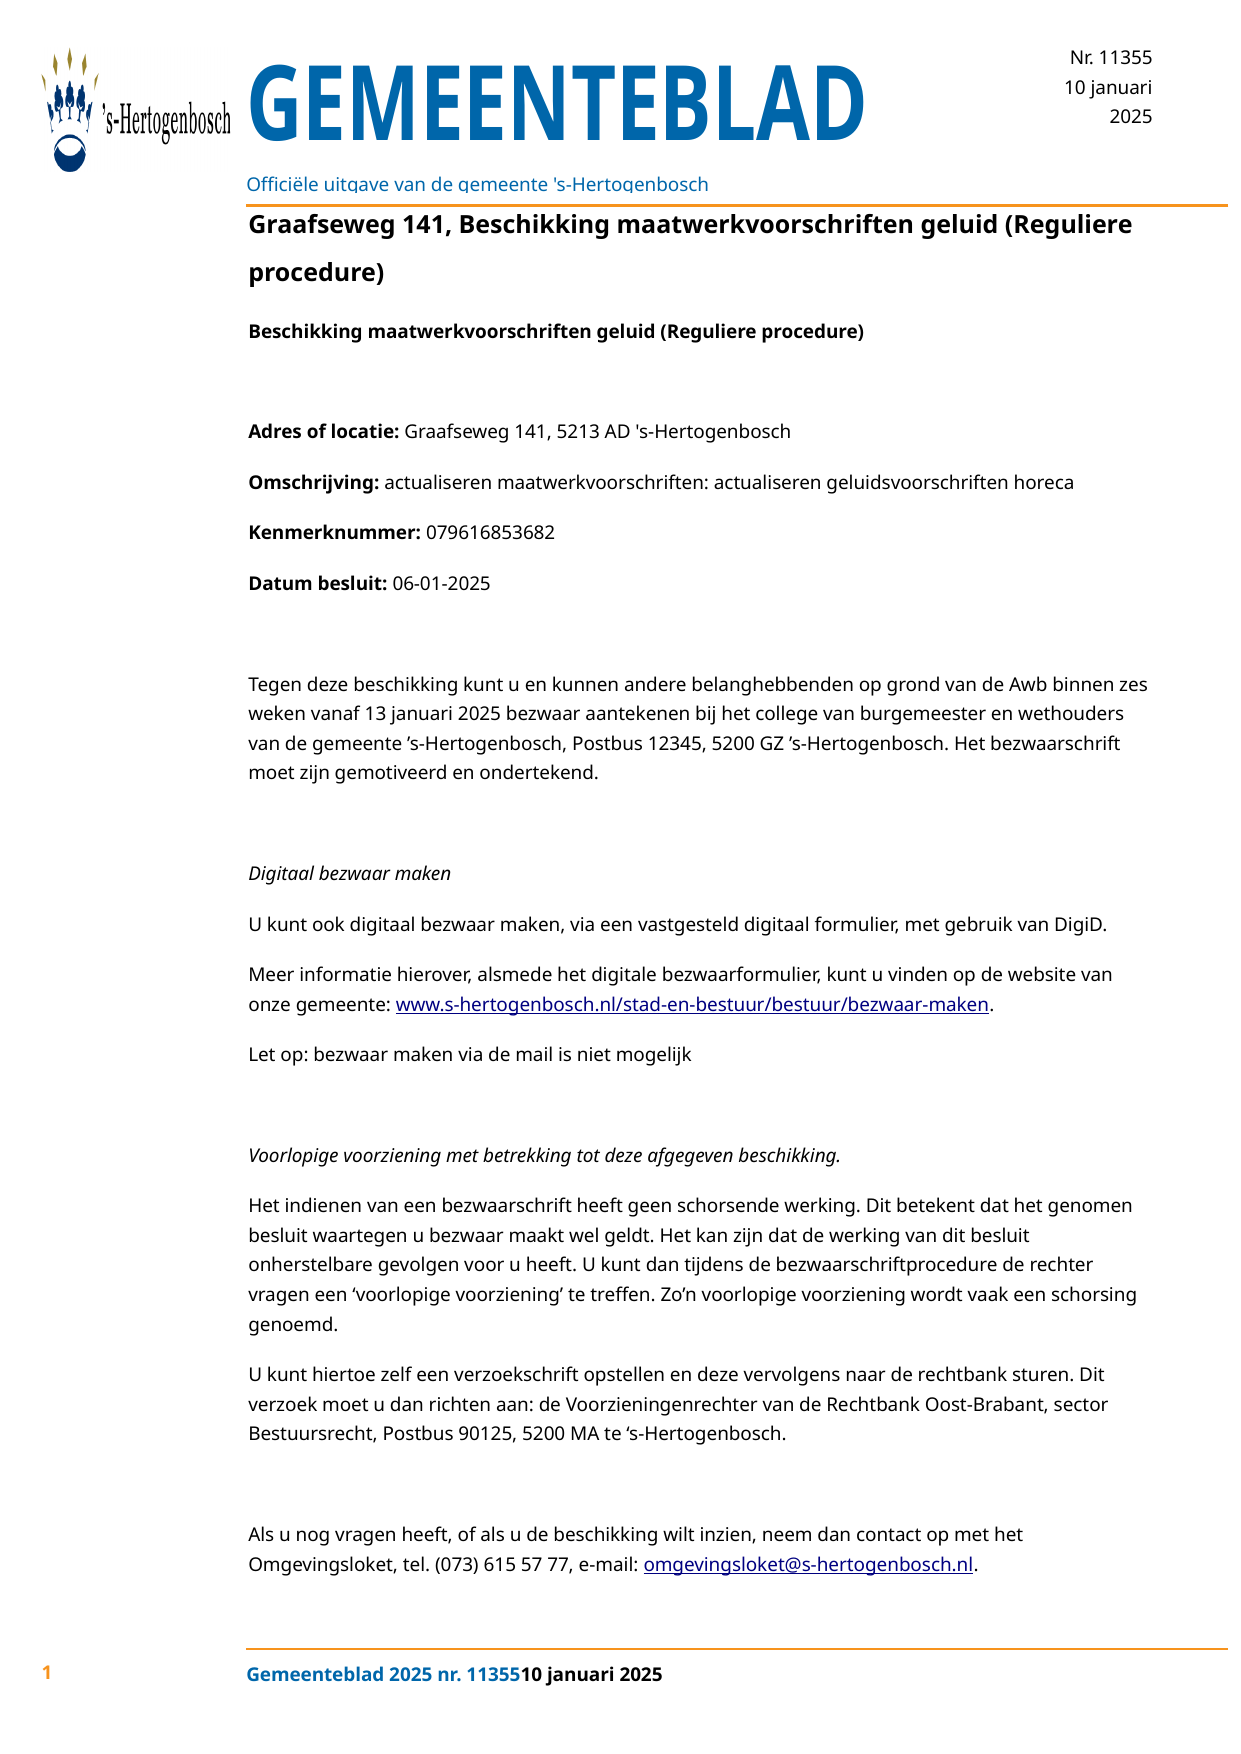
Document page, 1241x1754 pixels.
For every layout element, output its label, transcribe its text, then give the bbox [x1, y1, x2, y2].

text Graafseweg 141, Beschikking maatwerkvoorschriften geluid (Reguliere procedure) [248, 207, 1152, 288]
text Meer informatie hierover, alsmede het digitale bezwaarformulier, kunt u vinden op de website van onze gemeente: www.s-hertogenbosch.nl/stad-en-bestuur/bestuur/bezwaar-maken. [248, 961, 1152, 1017]
text Adres of locatie: Graafseweg 141, 5213 AD 's-Hertogenbosch [248, 419, 1152, 444]
text U kunt hiertoe zelf een verzoekschrift opstellen en deze vervolgens naar de rechtbank sturen. Dit verzoek moet u dan richten aan: de Voorzieningenrechter van de Rechtbank Oost-Brabant, sector Bestuursrecht, Postbus 90125, 5200 MA te ‘s-Hertogenbosch. [248, 1361, 1152, 1446]
text Tegen deze beschikking kunt u en kunnen andere belanghebbenden op grond van de Awb binnen zes weken vanaf 13 januari 2025 bezwaar aantekenen bij het college van burgemeester en wethouders van de gemeente ’s-Hertogenbosch, Postbus 12345, 5200 GZ ’s-Hertogenbosch. Het bezwaarschrift moet zijn gemotiveerd en ondertekend. [248, 671, 1152, 785]
text Kenmerknummer: 079616853682 [248, 519, 1152, 545]
text Beschikking maatwerkvoorschriften geluid (Reguliere procedure) [248, 318, 1152, 344]
text Het indienen van een bezwaarschrift heeft geen schorsende werking. Dit betekent dat het genomen besluit waartegen u bezwaar maakt wel geldt. Het kan zijn dat de werking van dit besluit onherstelbare gevolgen voor u heeft. U kunt dan tijdens de bezwaarschriftprocedure de rechter vragen een ‘voorlopige voorziening’ te treffen. Zo’n voorlopige voorziening wordt vaak een schorsing genoemd. [248, 1192, 1152, 1337]
text Als u nog vragen heeft, of als u de beschikking wilt inzien, neem dan contact op met het Omgevingsloket, tel. (073) 615 57 77, e-mail: omgevingsloket@s-hertogenbosch.nl. [248, 1521, 1152, 1577]
text Datum besluit: 06-01-2025 [248, 570, 1152, 596]
text Omschrijving: actualiseren maatwerkvoorschriften: actualiseren geluidsvoorschriften horeca [248, 469, 1152, 495]
text Digitaal bezwaar maken [248, 860, 1152, 886]
text Let op: bezwaar maken via de mail is niet mogelijk [248, 1041, 1152, 1067]
text U kunt ook digitaal bezwaar maken, via een vastgesteld digitaal formulier, met gebruik van DigiD. [248, 911, 1152, 937]
picture [41, 47, 231, 172]
text Voorlopige voorziening met betrekking tot deze afgegeven beschikking. [248, 1142, 1152, 1168]
